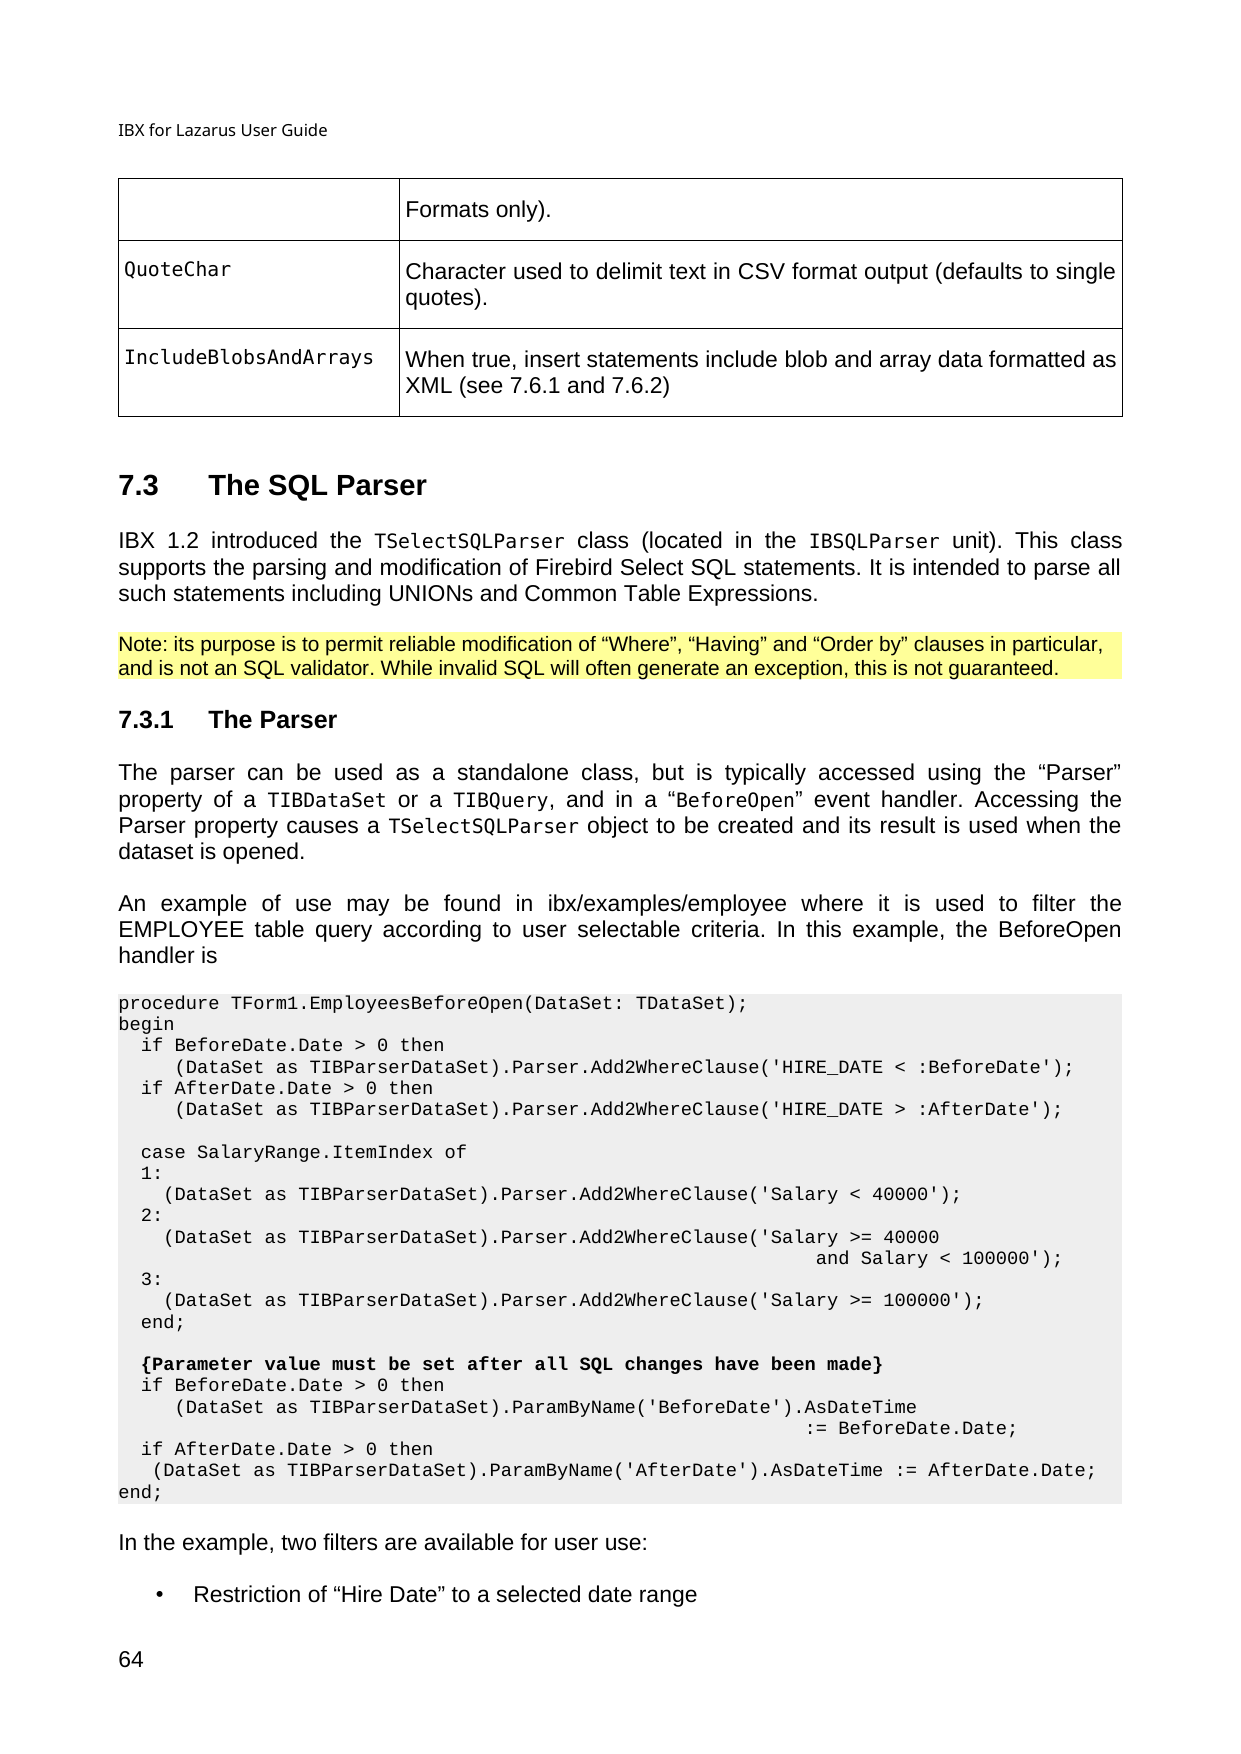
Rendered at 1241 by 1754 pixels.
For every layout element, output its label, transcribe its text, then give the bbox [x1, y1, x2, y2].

text if AfterDate.Date > 0 then [118, 1079, 1122, 1100]
text An example of use may be found in ibx/examples/employee where it is used to filter the EMPLOYEE table query according to user selectable criteria. In this example, the BeforeOpen handler is [118, 890, 1122, 969]
text 2: [118, 1206, 1122, 1227]
text end; [118, 1312, 1122, 1334]
table_cell QuoteChar [119, 241, 399, 328]
text and Salary < 100000'); [118, 1249, 1122, 1270]
subtitle The SQL Parser [118, 468, 1122, 502]
text (DataSet as TIBParserDataSet).Parser.Add2WhereClause('HIRE_DATE < :BeforeDate'); [118, 1057, 1122, 1079]
text {Parameter value must be set after all SQL changes have been made} [118, 1355, 1122, 1376]
text begin [118, 1015, 1122, 1036]
text end; [118, 1482, 1122, 1504]
table_cell IncludeBlobsAndArrays [119, 329, 399, 416]
text The parser can be used as a standalone class, but is typically accessed using the “Parser” property of a TIBDataSet or a TIBQuery, and in a “BeforeOpen” event handler. Accessing the Parser property causes a TSelectSQLParser object to be created and its result is used when the dataset is opened. [118, 759, 1122, 865]
text if BeforeDate.Date > 0 then [118, 1376, 1122, 1397]
text (DataSet as TIBParserDataSet).Parser.Add2WhereClause('Salary >= 40000 [118, 1227, 1122, 1249]
text (DataSet as TIBParserDataSet).ParamByName('BeforeDate').AsDateTime [118, 1397, 1122, 1419]
text := BeforeDate.Date; [118, 1419, 1122, 1440]
text (DataSet as TIBParserDataSet).Parser.Add2WhereClause('HIRE_DATE > :AfterDate'); [118, 1100, 1122, 1121]
text if AfterDate.Date > 0 then [118, 1440, 1122, 1461]
text case SalaryRange.ItemIndex of [118, 1142, 1122, 1164]
text (DataSet as TIBParserDataSet).ParamByName('AfterDate').AsDateTime := AfterDate.Date; [118, 1461, 1122, 1482]
table_cell Character used to delimit text in CSV format output (defaults to single quotes). [400, 241, 1122, 328]
text Note: its purpose is to permit reliable modification of “Where”, “Having” and “Order by” clauses in particular, and is not an SQL validator. While invalid SQL will often generate an exception, this is not guaranteed. [118, 632, 1122, 679]
table_cell [119, 179, 399, 240]
table_cell Formats only). [400, 179, 1122, 240]
subtitle The Parser [118, 705, 1122, 734]
text 3: [118, 1270, 1122, 1291]
text 1: [118, 1164, 1122, 1185]
table_cell When true, insert statements include blob and array data formatted as XML (see 7.6.1 and 7.6.2) [400, 329, 1122, 416]
list Restriction of “Hire Date” to a selected date range [156, 1581, 1122, 1607]
text (DataSet as TIBParserDataSet).Parser.Add2WhereClause('Salary < 40000'); [118, 1185, 1122, 1206]
text IBX 1.2 introduced the TSelectSQLParser class (located in the IBSQLParser unit). This class supports the parsing and modification of Firebird Select SQL statements. It is intended to parse all such statements including UNIONs and Common Table Expressions. [118, 527, 1122, 607]
text procedure TForm1.EmployeesBeforeOpen(DataSet: TDataSet); [118, 994, 1122, 1015]
text if BeforeDate.Date > 0 then [118, 1036, 1122, 1057]
text (DataSet as TIBParserDataSet).Parser.Add2WhereClause('Salary >= 100000'); [118, 1291, 1122, 1312]
text In the example, two filters are available for user use: [118, 1529, 1122, 1556]
